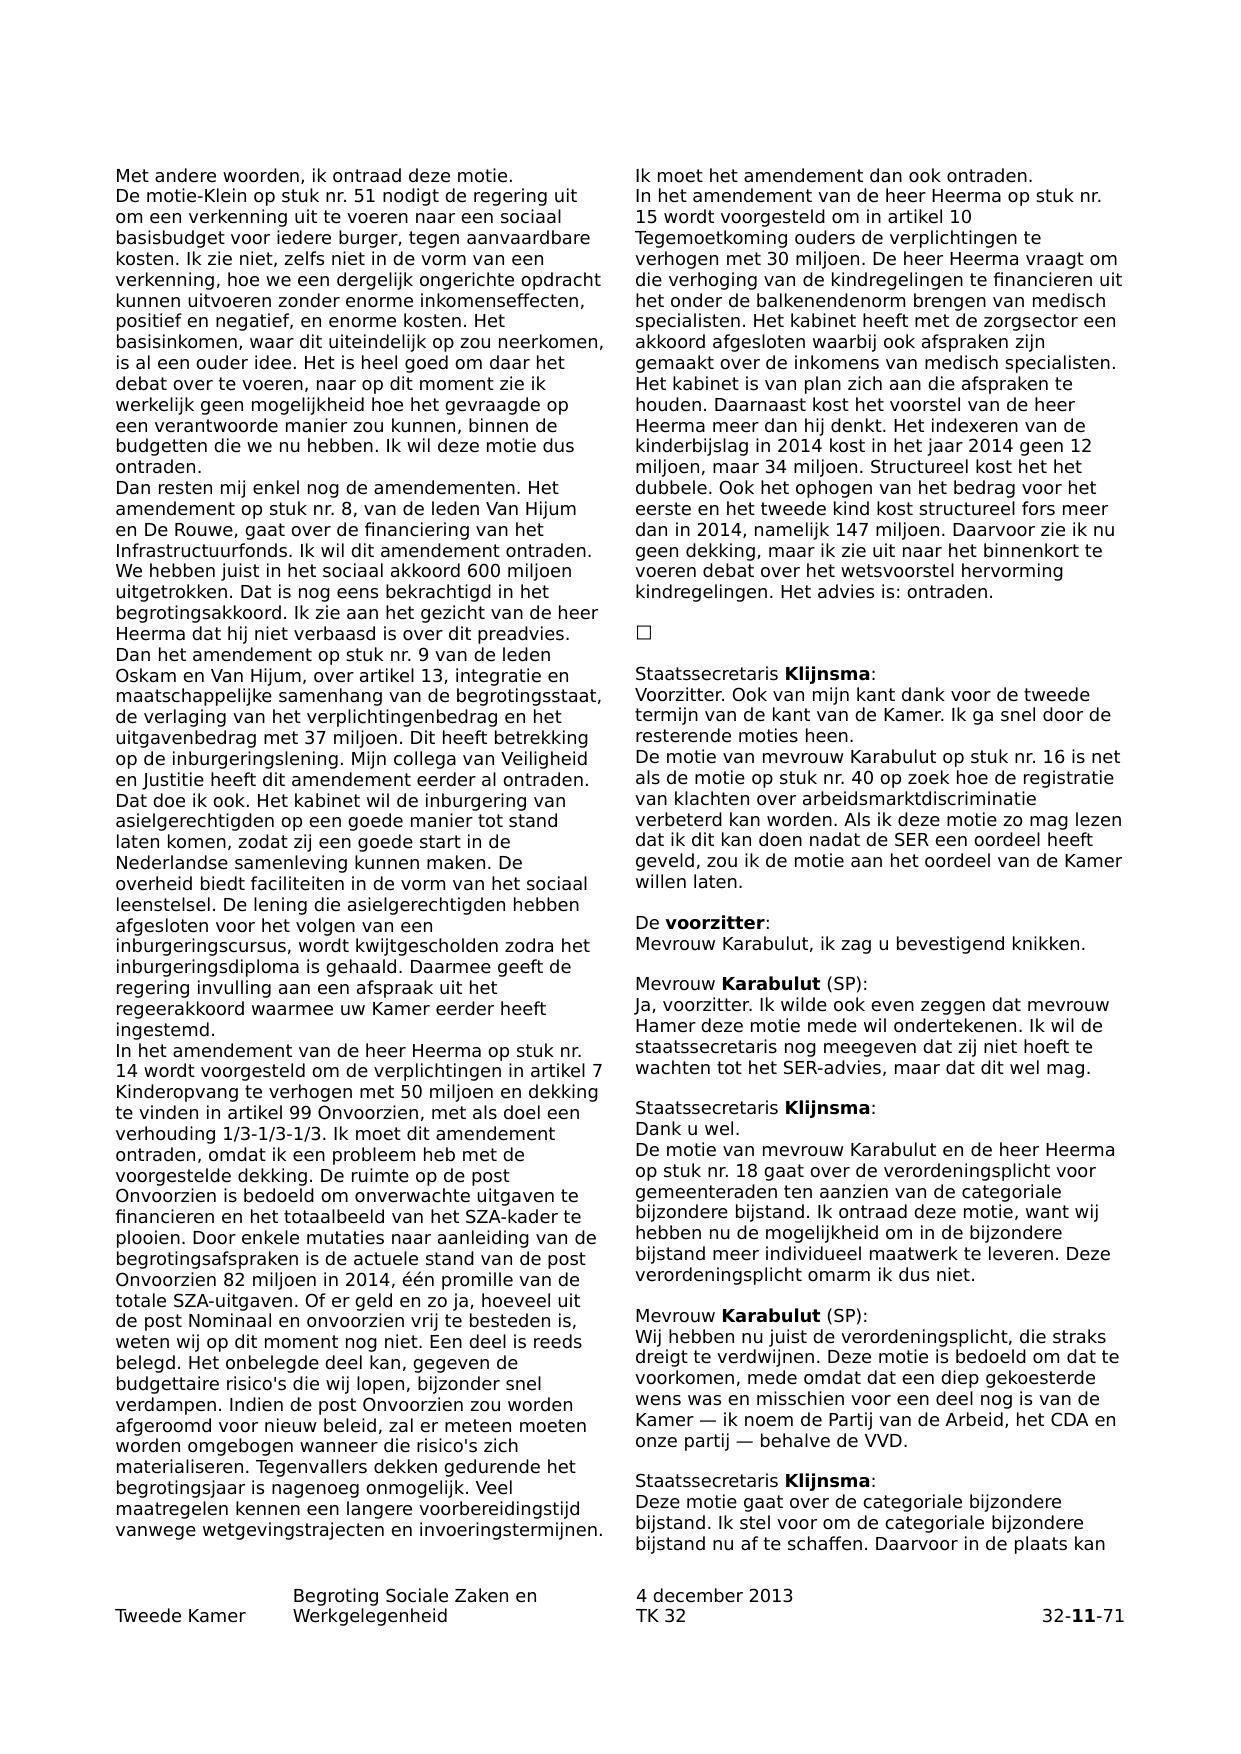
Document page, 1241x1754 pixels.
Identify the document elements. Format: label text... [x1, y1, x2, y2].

text ⬜ [635, 623, 1125, 643]
text De motie van mevrouw Karabulut op stuk nr. 16 is net als de motie op stuk nr. 40 op zoek hoe de registratie van klachten over arbeidsmarktdiscriminatie verbeterd kan worden. Als ik deze motie zo mag lezen dat ik dit kan doen nadat de SER een oordeel heeft geveld, zou ik de motie aan het oordeel van de Kamer willen laten. [635, 747, 1125, 893]
text In het amendement van de heer Heerma op stuk nr. 14 wordt voorgesteld om de verplichtingen in artikel 7 Kinderopvang te verhogen met 50 miljoen en dekking te vinden in artikel 99 Onvoorzien, met als doel een verhouding 1/3-1/3-1/3. Ik moet dit amendement ontraden, omdat ik een probleem heb met de voorgestelde dekking. De ruimte op de post Onvoorzien is bedoeld om onverwachte uitgaven te financieren en het totaalbeeld van het SZA-kader te plooien. Door enkele mutaties naar aanleiding van de begrotingsafspraken is de actuele stand van de post Onvoorzien 82 miljoen in 2014, één promille van de totale SZA-uitgaven. Of er geld en zo ja, hoeveel uit de post Nominaal en onvoorzien vrij te besteden is, weten wij op dit moment nog niet. Een deel is reeds belegd. Het onbelegde deel kan, gegeven de budgettaire risico's die wij lopen, bijzonder snel verdampen. Indien de post Onvoorzien zou worden afgeroomd voor nieuw beleid, zal er meteen moeten worden omgebogen wanneer die risico's zich materialiseren. Tegenvallers dekken gedurende het begrotingsjaar is nagenoeg onmogelijk. Veel maatregelen kennen een langere voorbereidingstijd vanwege wetgevingstrajecten en invoeringstermijnen. [115, 1040, 605, 1540]
text De voorzitter: [635, 913, 1125, 933]
text Staatssecretaris Klijnsma: [635, 1098, 1125, 1119]
text Voorzitter. Ook van mijn kant dank voor de tweede termijn van de kant van de Kamer. Ik ga snel door de resterende moties heen. [635, 684, 1125, 747]
text De motie van mevrouw Karabulut en de heer Heerma op stuk nr. 18 gaat over de verordeningsplicht voor gemeenteraden ten aanzien van de categoriale bijzondere bijstand. Ik ontraad deze motie, want wij hebben nu de mogelijkheid om in de bijzondere bijstand meer individueel maatwerk te leveren. Deze verordeningsplicht omarm ik dus niet. [635, 1140, 1125, 1286]
text Ik moet het amendement dan ook ontraden. [635, 165, 1125, 186]
text Staatssecretaris Klijnsma: [635, 663, 1125, 684]
text Met andere woorden, ik ontraad deze motie. [115, 165, 605, 186]
text Wij hebben nu juist de verordeningsplicht, die straks dreigt te verdwijnen. Deze motie is bedoeld om dat te voorkomen, mede omdat dat een diep gekoesterde wens was en misschien voor een deel nog is van de Kamer — ik noem de Partij van de Arbeid, het CDA en onze partij — behalve de VVD. [635, 1326, 1125, 1451]
text Mevrouw Karabulut (SP): [635, 974, 1125, 995]
text Ja, voorzitter. Ik wilde ook even zeggen dat mevrouw Hamer deze motie mede wil ondertekenen. Ik wil de staatssecretaris nog meegeven dat zij niet hoeft te wachten tot het SER-advies, maar dat dit wel mag. [635, 995, 1125, 1078]
text Dan het amendement op stuk nr. 9 van de leden Oskam en Van Hijum, over artikel 13, integratie en maatschappelijke samenhang van de begrotingsstaat, de verlaging van het verplichtingenbedrag en het uitgavenbedrag met 37 miljoen. Dit heeft betrekking op de inburgeringslening. Mijn collega van Veiligheid en Justitie heeft dit amendement eerder al ontraden. Dat doe ik ook. Het kabinet wil de inburgering van asielgerechtigden op een goede manier tot stand laten komen, zodat zij een goede start in de Nederlandse samenleving kunnen maken. De overheid biedt faciliteiten in de vorm van het sociaal leenstelsel. De lening die asielgerechtigden hebben afgesloten voor het volgen van een inburgeringscursus, wordt kwijtgescholden zodra het inburgeringsdiploma is gehaald. Daarmee geeft de regering invulling aan een afspraak uit het regeerakkoord waarmee uw Kamer eerder heeft ingestemd. [115, 644, 605, 1040]
text In het amendement van de heer Heerma op stuk nr. 15 wordt voorgesteld om in artikel 10 Tegemoetkoming ouders de verplichtingen te verhogen met 30 miljoen. De heer Heerma vraagt om die verhoging van de kindregelingen te financieren uit het onder de balkenendenorm brengen van medisch specialisten. Het kabinet heeft met de zorgsector een akkoord afgesloten waarbij ook afspraken zijn gemaakt over de inkomens van medisch specialisten. Het kabinet is van plan zich aan die afspraken te houden. Daarnaast kost het voorstel van de heer Heerma meer dan hij denkt. Het indexeren van de kinderbijslag in 2014 kost in het jaar 2014 geen 12 miljoen, maar 34 miljoen. Structureel kost het het dubbele. Ook het ophogen van het bedrag voor het eerste en het tweede kind kost structureel fors meer dan in 2014, namelijk 147 miljoen. Daarvoor zie ik nu geen dekking, maar ik zie uit naar het binnenkort te voeren debat over het wetsvoorstel hervorming kindregelingen. Het advies is: ontraden. [635, 186, 1125, 603]
text Dan resten mij enkel nog de amendementen. Het amendement op stuk nr. 8, van de leden Van Hijum en De Rouwe, gaat over de financiering van het Infrastructuurfonds. Ik wil dit amendement ontraden. We hebben juist in het sociaal akkoord 600 miljoen uitgetrokken. Dat is nog eens bekrachtigd in het begrotingsakkoord. Ik zie aan het gezicht van de heer Heerma dat hij niet verbaasd is over dit preadvies. [115, 478, 605, 644]
text Deze motie gaat over de categoriale bijzondere bijstand. Ik stel voor om de categoriale bijzondere bijstand nu af te schaffen. Daarvoor in de plaats kan [635, 1492, 1125, 1554]
text Mevrouw Karabulut, ik zag u bevestigend knikken. [635, 933, 1125, 954]
text Mevrouw Karabulut (SP): [635, 1306, 1125, 1326]
text Staatssecretaris Klijnsma: [635, 1471, 1125, 1492]
text Dank u wel. [635, 1119, 1125, 1140]
text De motie-Klein op stuk nr. 51 nodigt de regering uit om een verkenning uit te voeren naar een sociaal basisbudget voor iedere burger, tegen aanvaardbare kosten. Ik zie niet, zelfs niet in de vorm van een verkenning, hoe we een dergelijk ongerichte opdracht kunnen uitvoeren zonder enorme inkomenseffecten, positief en negatief, en enorme kosten. Het basisinkomen, waar dit uiteindelijk op zou neerkomen, is al een ouder idee. Het is heel goed om daar het debat over te voeren, naar op dit moment zie ik werkelijk geen mogelijkheid hoe het gevraagde op een verantwoorde manier zou kunnen, binnen de budgetten die we nu hebben. Ik wil deze motie dus ontraden. [115, 186, 605, 478]
